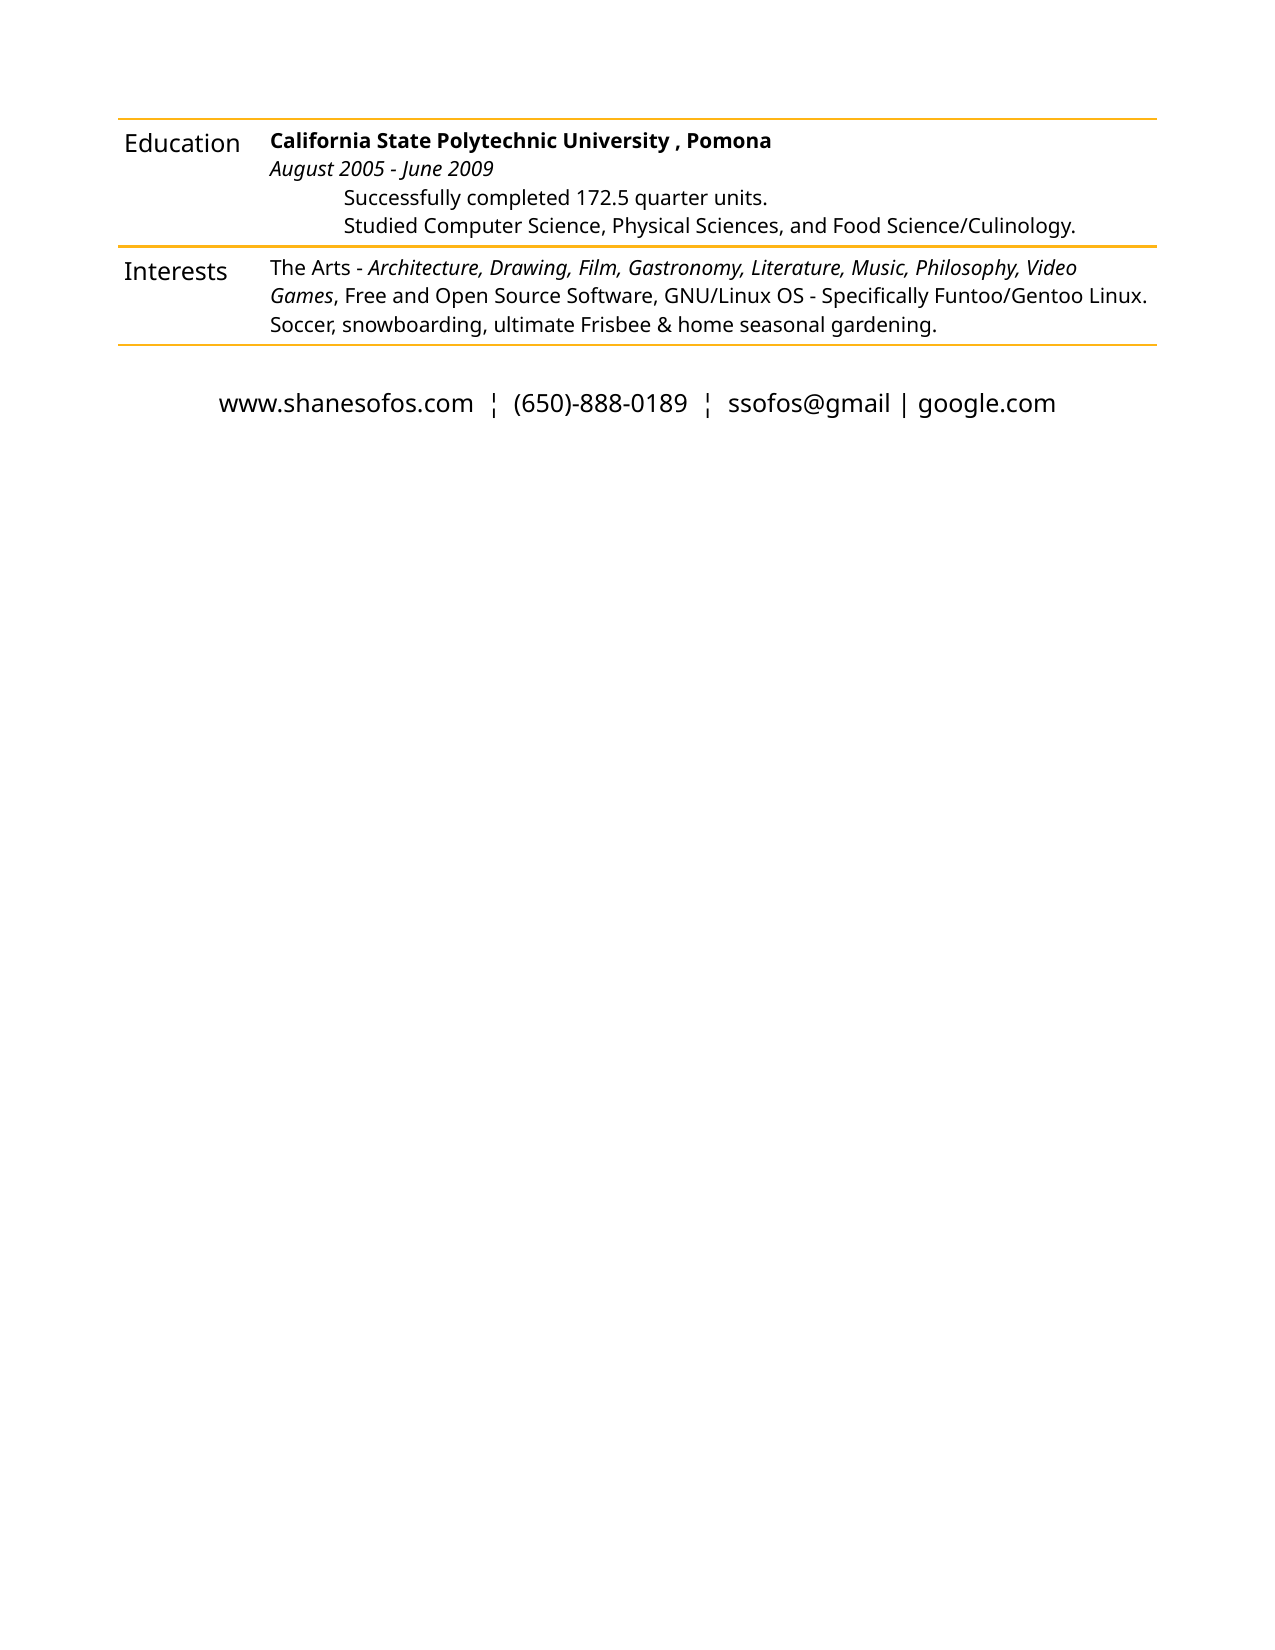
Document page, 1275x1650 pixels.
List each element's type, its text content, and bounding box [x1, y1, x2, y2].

table_cell Interests [118, 248, 264, 344]
table_cell California State Polytechnic University , Pomona August 2005 - June 2009 Successfully completed 172.5 quarter units. Studied Computer Science, Physical Sciences, and Food Science/Culinology. [264, 120, 1157, 245]
table_cell Education [118, 120, 264, 245]
table_cell www.shanesofos.com ¦ (650)-888-0189 ¦ ssofos@gmail | google.com [118, 346, 1157, 426]
table_cell The Arts - Architecture, Drawing, Film, Gastronomy, Literature, Music, Philosophy, Video Games, Free and Open Source Software, GNU/Linux OS - Specifically Funtoo/Gentoo Linux. Soccer, snowboarding, ultimate Frisbee & home seasonal gardening. [264, 248, 1157, 344]
